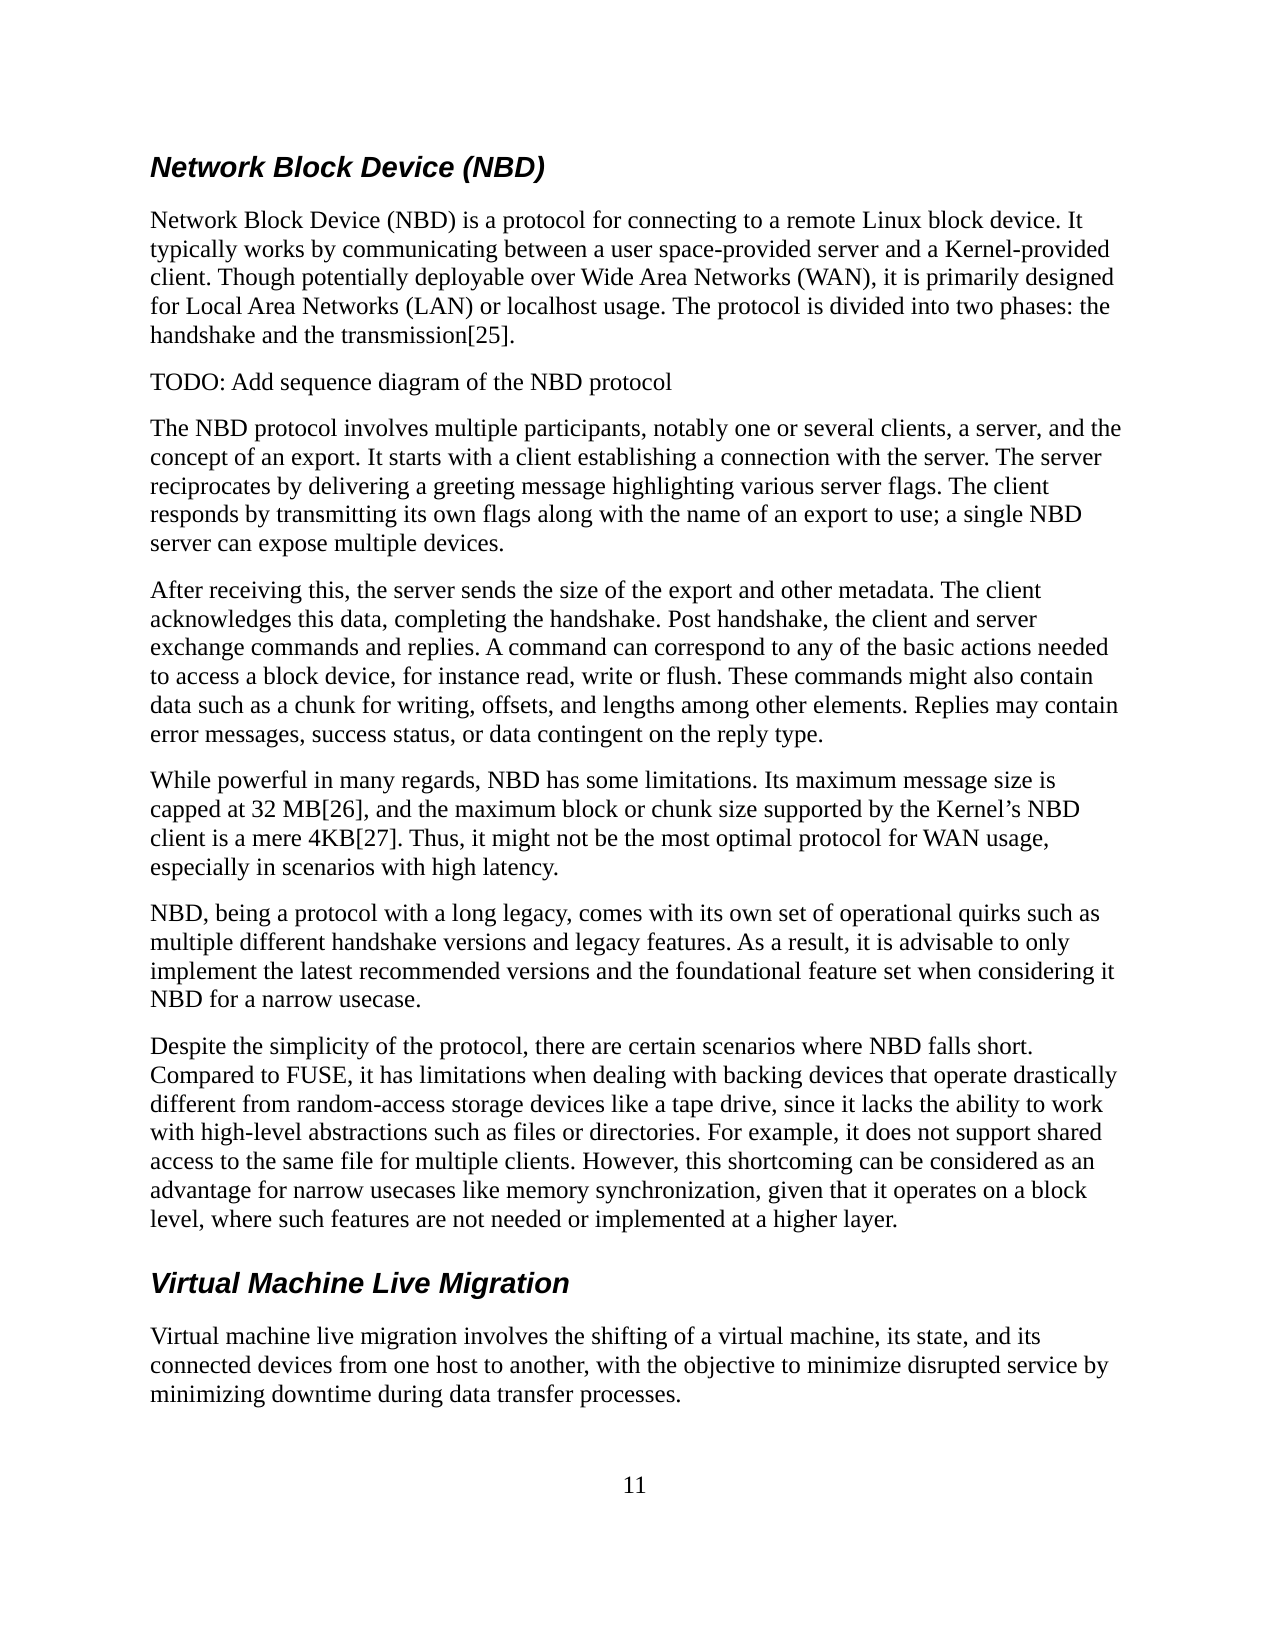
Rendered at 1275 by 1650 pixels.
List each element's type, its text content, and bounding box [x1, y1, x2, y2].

text TODO: Add sequence diagram of the NBD protocol [150, 367, 1125, 395]
text After receiving this, the server sends the size of the export and other metadata. The client acknowledges this data, completing the handshake. Post handshake, the client and server exchange commands and replies. A command can correspond to any of the basic actions needed to access a block device, for instance read, write or flush. These commands might also contain data such as a chunk for writing, offsets, and lengths among other elements. Replies may contain error messages, success status, or data contingent on the reply type. [150, 575, 1125, 747]
text Despite the simplicity of the protocol, there are certain scenarios where NBD falls short. Compared to FUSE, it has limitations when dealing with backing devices that operate drastically different from random-access storage devices like a tape drive, since it lacks the ability to work with high-level abstractions such as files or directories. For example, it does not support shared access to the same file for multiple clients. However, this shortcoming can be considered as an advantage for narrow usecases like memory synchronization, given that it operates on a block level, where such features are not needed or implemented at a higher layer. [150, 1031, 1125, 1232]
subtitle Network Block Device (NBD) [150, 150, 1125, 183]
text Network Block Device (NBD) is a protocol for connecting to a remote Linux block device. It typically works by communicating between a user space-provided server and a Kernel-provided client. Though potentially deployable over Wide Area Networks (WAN), it is primarily designed for Local Area Networks (LAN) or localhost usage. The protocol is divided into two phases: the handshake and the transmission[25]. [150, 205, 1125, 349]
text The NBD protocol involves multiple participants, notably one or several clients, a server, and the concept of an export. It starts with a client establishing a connection with the server. The server reciprocates by delivering a greeting message highlighting various server flags. The client responds by transmitting its own flags along with the name of an export to use; a single NBD server can expose multiple devices. [150, 413, 1125, 557]
subtitle Virtual Machine Live Migration [150, 1266, 1125, 1300]
text While powerful in many regards, NBD has some limitations. Its maximum message size is capped at 32 MB[26], and the maximum block or chunk size supported by the Kernel’s NBD client is a mere 4KB[27]. Thus, it might not be the most optimal protocol for WAN usage, especially in scenarios with high latency. [150, 765, 1125, 880]
text NBD, being a protocol with a long legacy, comes with its own set of operational quirks such as multiple different handshake versions and legacy features. As a result, it is advisable to only implement the latest recommended versions and the foundational feature set when considering it NBD for a narrow usecase. [150, 898, 1125, 1013]
text Virtual machine live migration involves the shifting of a virtual machine, its state, and its connected devices from one host to another, with the objective to minimize disrupted service by minimizing downtime during data transfer processes. [150, 1321, 1125, 1408]
